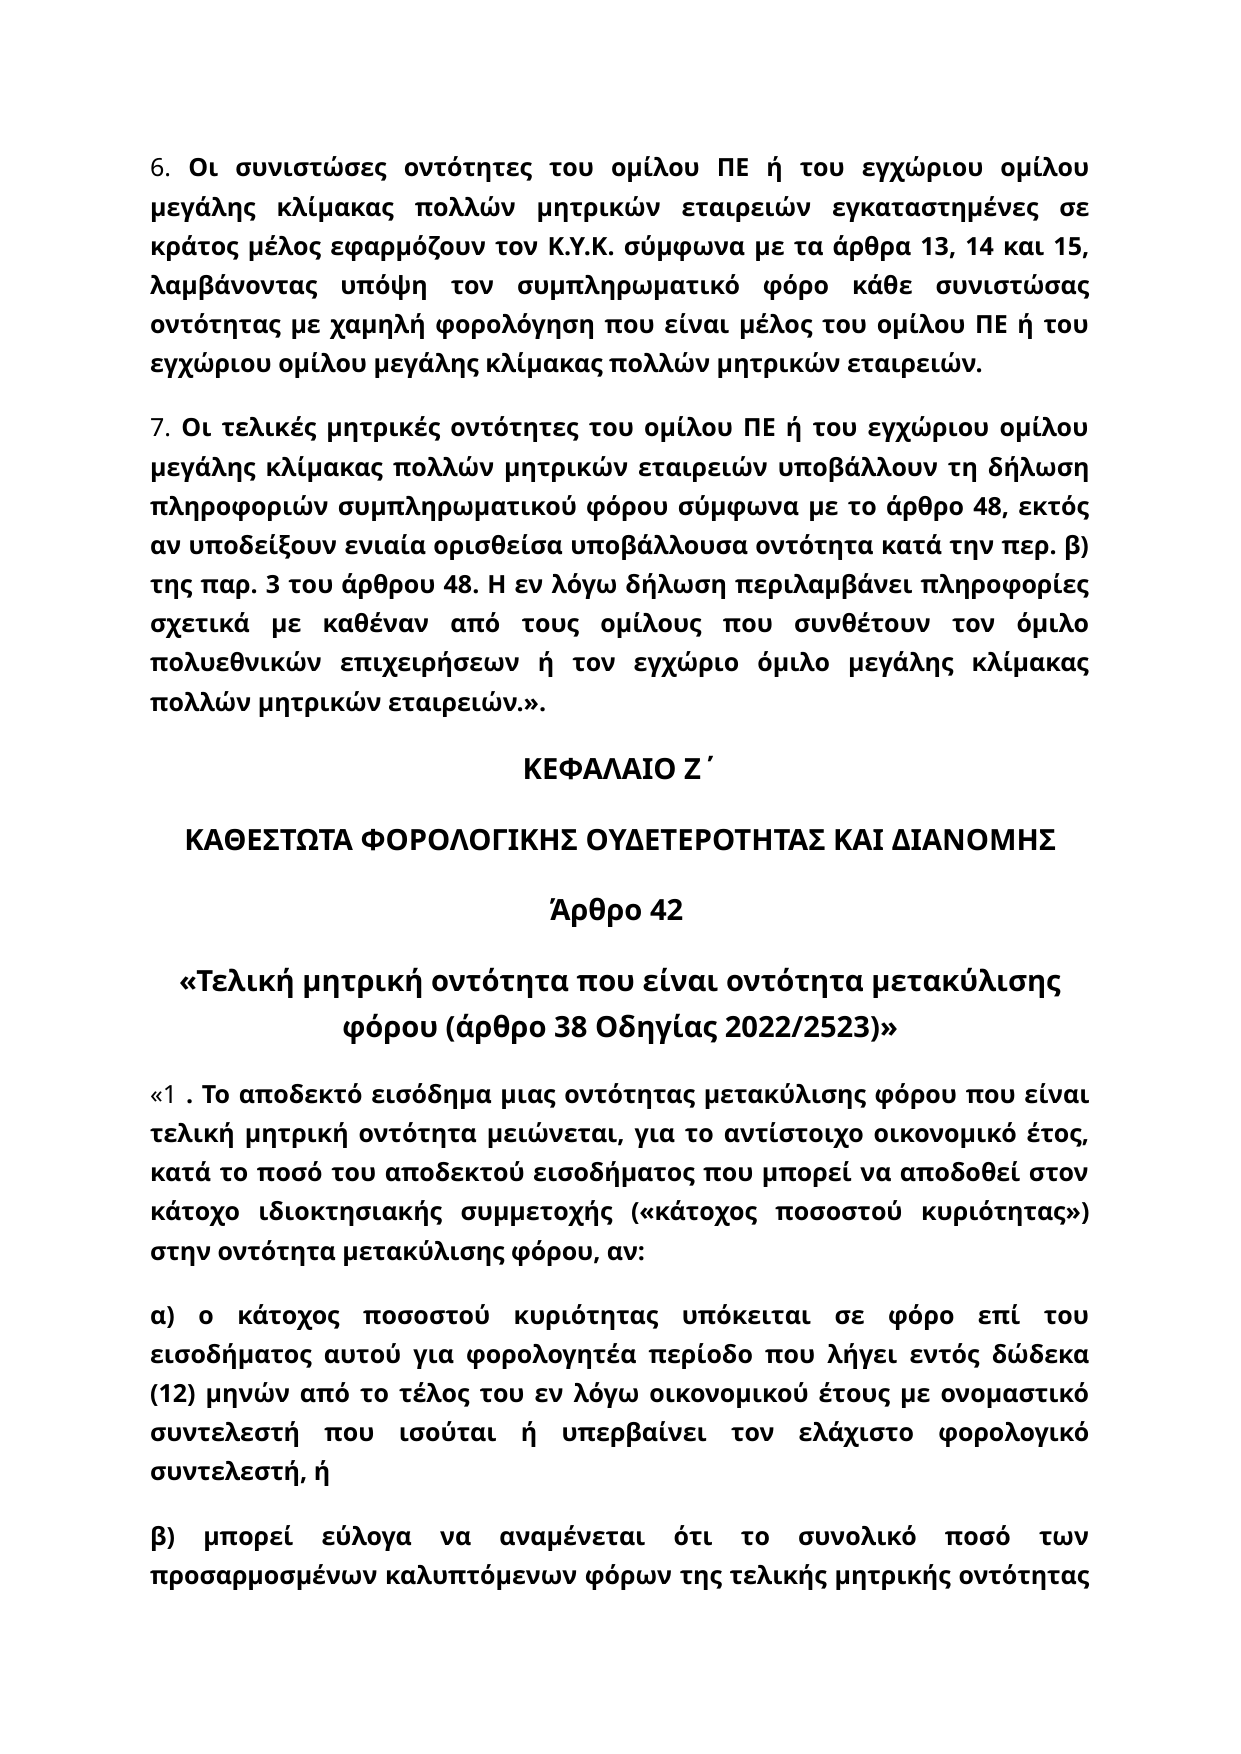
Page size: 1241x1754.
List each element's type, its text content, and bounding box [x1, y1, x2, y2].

subtitle ΚΑΘΕΣΤΩΤΑ ΦΟΡΟΛΟΓΙΚΗΣ ΟΥΔΕΤΕΡΟΤΗΤΑΣ ΚΑΙ ΔΙΑΝΟΜΗΣ [150, 819, 1090, 859]
text 6. Οι συνιστώσες οντότητες του ομίλου ΠΕ ή του εγχώριου ομίλου μεγάλης κλίμακας πολλών μητρικών εταιρειών εγκαταστημένες σε κράτος μέλος εφαρμόζουν τον Κ.Υ.Κ. σύμφωνα με τα άρθρα 13, 14 και 15, λαμβάνοντας υπόψη τον συμπληρωματικό φόρο κάθε συνιστώσας οντότητας με χαμηλή φορολόγηση που είναι μέλος του ομίλου ΠΕ ή του εγχώριου ομίλου μεγάλης κλίμακας πολλών μητρικών εταιρειών. [150, 150, 1090, 380]
text «1 . Το αποδεκτό εισόδημα μιας οντότητας μετακύλισης φόρου που είναι τελική μητρική οντότητα μειώνεται, για το αντίστοιχο οικονομικό έτος, κατά το ποσό του αποδεκτού εισοδήματος που μπορεί να αποδοθεί στον κάτοχο ιδιοκτησιακής συμμετοχής («κάτοχος ποσοστού κυριότητας») στην οντότητα μετακύλισης φόρου, αν: [150, 1076, 1090, 1267]
subtitle ΚΕΦΑΛΑΙΟ Ζ΄ [150, 748, 1090, 788]
text α) ο κάτοχος ποσοστού κυριότητας υπόκειται σε φόρο επί του εισοδήματος αυτού για φορολογητέα περίοδο που λήγει εντός δώδεκα (12) μηνών από το τέλος του εν λόγω οικονομικού έτους με ονομαστικό συντελεστή που ισούται ή υπερβαίνει τον ελάχιστο φορολογικό συντελεστή, ή [150, 1297, 1090, 1488]
subtitle «Τελική μητρική οντότητα που είναι οντότητα μετακύλισης φόρου (άρθρο 38 Οδηγίας 2022/2523)» [150, 960, 1090, 1046]
subtitle Άρθρο 42 [150, 889, 1090, 929]
text 7. Οι τελικές μητρικές οντότητες του ομίλου ΠΕ ή του εγχώριου ομίλου μεγάλης κλίμακας πολλών μητρικών εταιρειών υποβάλλουν τη δήλωση πληροφοριών συμπληρωματικού φόρου σύμφωνα με το άρθρο 48, εκτός αν υποδείξουν ενιαία ορισθείσα υποβάλλουσα οντότητα κατά την περ. β) της παρ. 3 του άρθρου 48. Η εν λόγω δήλωση περιλαμβάνει πληροφορίες σχετικά με καθέναν από τους ομίλους που συνθέτουν τον όμιλο πολυεθνικών επιχειρήσεων ή τον εγχώριο όμιλο μεγάλης κλίμακας πολλών μητρικών εταιρειών.». [150, 410, 1090, 718]
text β) μπορεί εύλογα να αναμένεται ότι το συνολικό ποσό των προσαρμοσμένων καλυπτόμενων φόρων της τελικής μητρικής οντότητας [150, 1518, 1090, 1591]
